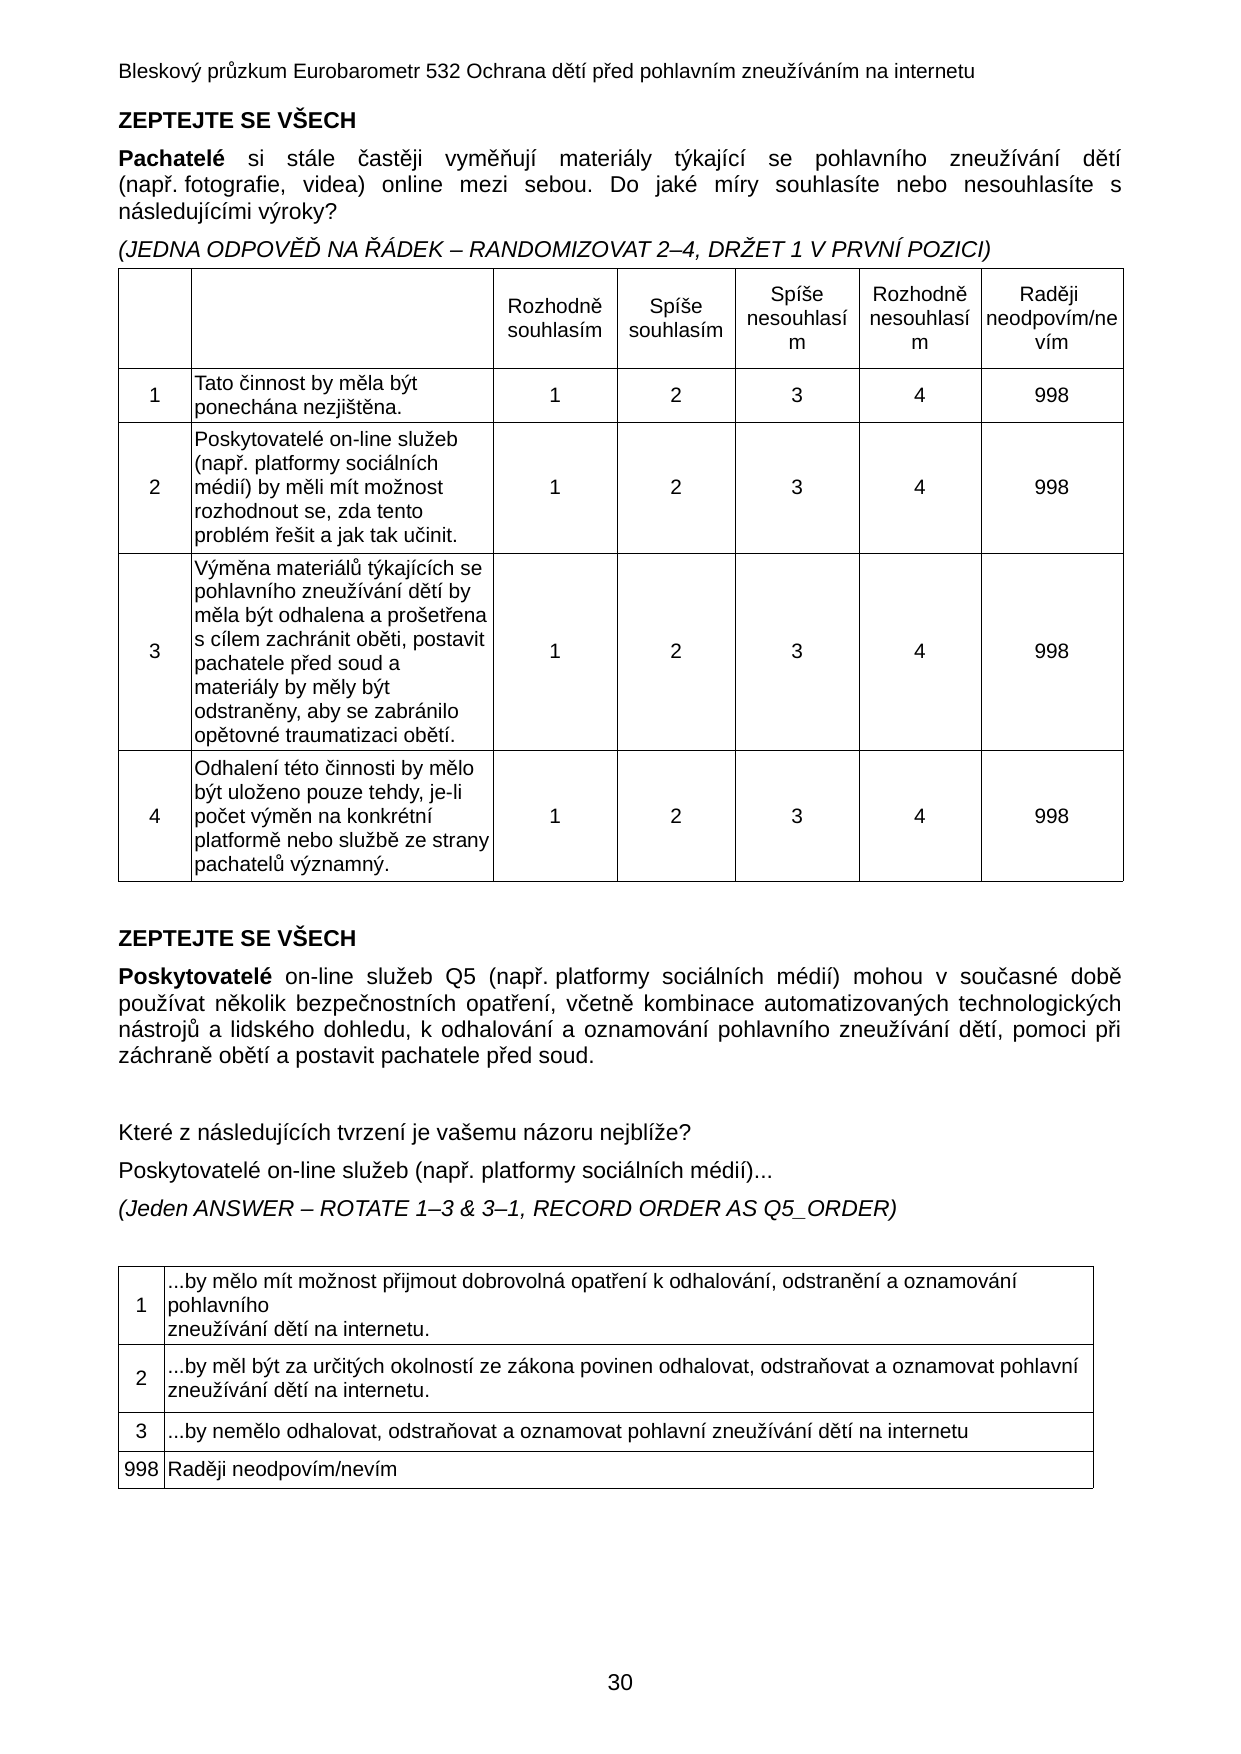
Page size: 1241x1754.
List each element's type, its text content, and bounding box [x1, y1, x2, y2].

table_cell 3 [736, 554, 859, 750]
table_cell 1 [119, 369, 191, 422]
table_cell 2 [618, 423, 735, 552]
table_cell 3 [736, 751, 859, 881]
table_header ...by mělo mít možnost přijmout dobrovolná opatření k odhalování, odstranění a oznamování pohlavního zneužívání dětí na internetu. [165, 1267, 1093, 1344]
table_cell 1 [494, 369, 617, 422]
table_header [119, 269, 191, 368]
table_cell 4 [860, 369, 981, 422]
text Pachatelé si stále častěji vyměňují materiály týkající se pohlavního zneužívání dětí (např. fotografie, videa) online mezi sebou. Do jaké míry souhlasíte nebo nesouhlasíte s následujícími výroky? [118, 145, 1122, 224]
table_cell 2 [618, 751, 735, 881]
text ZEPTEJTE SE VŠECH [118, 925, 1122, 951]
text Které z následujících tvrzení je vašemu názoru nejblíže? [118, 1119, 1122, 1145]
table_cell 1 [494, 423, 617, 552]
table_cell 998 [982, 423, 1123, 552]
table_cell 4 [860, 554, 981, 750]
text Poskytovatelé on-line služeb (např. platformy sociálních médií)... [118, 1157, 1122, 1183]
table_cell Poskytovatelé on-line služeb (např. platformy sociálních médií) by měli mít možnost rozhodnout se, zda tento problém řešit a jak tak učinit. [192, 423, 493, 552]
table_cell 4 [860, 751, 981, 881]
table_cell 4 [119, 751, 191, 881]
table_header Raději neodpovím/nevím [982, 269, 1123, 368]
table_cell 1 [494, 554, 617, 750]
table_cell ...by měl být za určitých okolností ze zákona povinen odhalovat, odstraňovat a oznamovat pohlavní zneužívání dětí na internetu. [165, 1345, 1093, 1412]
table_header Spíše souhlasím [618, 269, 735, 368]
table_cell ...by nemělo odhalovat, odstraňovat a oznamovat pohlavní zneužívání dětí na internetu [165, 1413, 1093, 1451]
table_header Rozhodně nesouhlasím [860, 269, 981, 368]
table_cell 3 [736, 423, 859, 552]
table_cell 998 [119, 1452, 164, 1488]
table_header Rozhodně souhlasím [494, 269, 617, 368]
table_cell 2 [618, 554, 735, 750]
table_cell Výměna materiálů týkajících se pohlavního zneužívání dětí by měla být odhalena a prošetřena s cílem zachránit oběti, postavit pachatele před soud a materiály by měly být odstraněny, aby se zabránilo opětovné traumatizaci obětí. [192, 554, 493, 750]
table_header 1 [119, 1267, 164, 1344]
table_cell 998 [982, 751, 1123, 881]
table_cell 4 [860, 423, 981, 552]
table_cell 2 [618, 369, 735, 422]
table_cell Raději neodpovím/nevím [165, 1452, 1093, 1488]
table_cell 3 [736, 369, 859, 422]
table_cell 1 [494, 751, 617, 881]
text (JEDNA ODPOVĚĎ NA ŘÁDEK – RANDOMIZOVAT 2–4, DRŽET 1 V PRVNÍ POZICI) [118, 236, 1122, 262]
text Poskytovatelé on-line služeb Q5 (např. platformy sociálních médií) mohou v současné době používat několik bezpečnostních opatření, včetně kombinace automatizovaných technologických nástrojů a lidského dohledu, k odhalování a oznamování pohlavního zneužívání dětí, pomoci při záchraně obětí a postavit pachatele před soud. [118, 963, 1122, 1069]
table_cell 2 [119, 1345, 164, 1412]
text ZEPTEJTE SE VŠECH [118, 107, 1122, 133]
table_cell Odhalení této činnosti by mělo být uloženo pouze tehdy, je-li počet výměn na konkrétní platformě nebo službě ze strany pachatelů významný. [192, 751, 493, 881]
table_header [192, 269, 493, 368]
table_cell Tato činnost by měla být ponechána nezjištěna. [192, 369, 493, 422]
table_cell 3 [119, 554, 191, 750]
text (Jeden ANSWER – ROTATE 1–3 & 3–1, RECORD ORDER AS Q5_ORDER) [118, 1195, 1122, 1222]
table_cell 998 [982, 369, 1123, 422]
table_header Spíše nesouhlasím [736, 269, 859, 368]
table_cell 998 [982, 554, 1123, 750]
table_cell 2 [119, 423, 191, 552]
table_cell 3 [119, 1413, 164, 1451]
